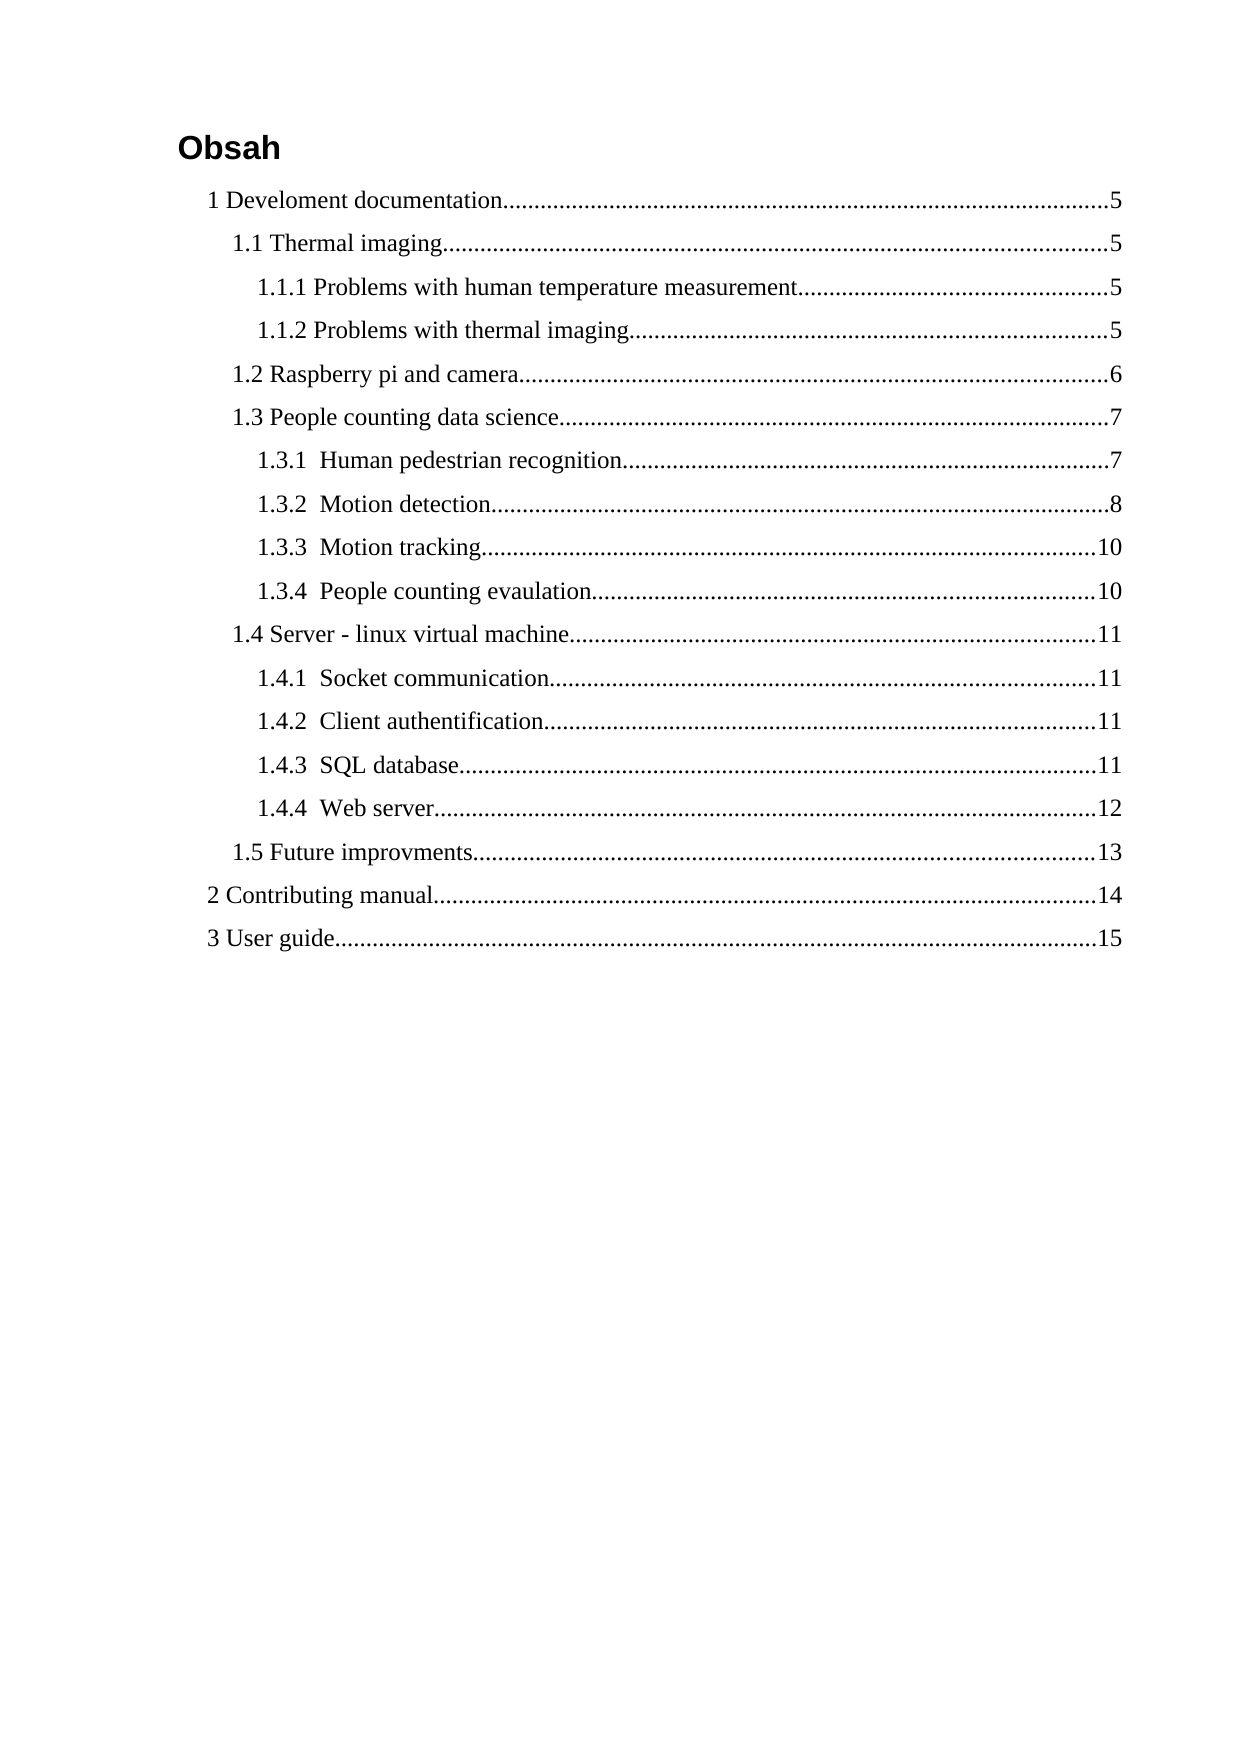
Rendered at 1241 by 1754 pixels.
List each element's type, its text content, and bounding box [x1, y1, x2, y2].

text 1.3.3 Motion tracking 10 [227, 532, 1122, 561]
text 1.1 Thermal imaging 5 [202, 228, 1122, 257]
text 1.2 Raspberry pi and camera 6 [202, 359, 1122, 387]
text 1.4.2 Client authentification 11 [227, 706, 1122, 735]
text 1.4.4 Web server 12 [227, 793, 1122, 822]
text 1 Develoment documentation 5 [177, 185, 1122, 214]
text 2 Contributing manual 14 [177, 880, 1122, 909]
text 1.1.2 Problems with thermal imaging 5 [227, 315, 1122, 344]
text 1.4.1 Socket communication 11 [227, 663, 1122, 692]
text 1.3 People counting data science 7 [202, 402, 1122, 431]
text 1.3.2 Motion detection 8 [227, 489, 1122, 518]
text 1.4 Server - linux virtual machine 11 [202, 619, 1122, 648]
subtitle Obsah [177, 128, 1122, 167]
text 1.3.1 Human pedestrian recognition 7 [227, 446, 1122, 474]
text 1.1.1 Problems with human temperature measurement 5 [227, 272, 1122, 301]
text 3 User guide 15 [177, 923, 1122, 952]
text 1.5 Future improvments 13 [202, 837, 1122, 865]
text 1.4.3 SQL database 11 [227, 750, 1122, 778]
text 1.3.4 People counting evaulation 10 [227, 576, 1122, 605]
